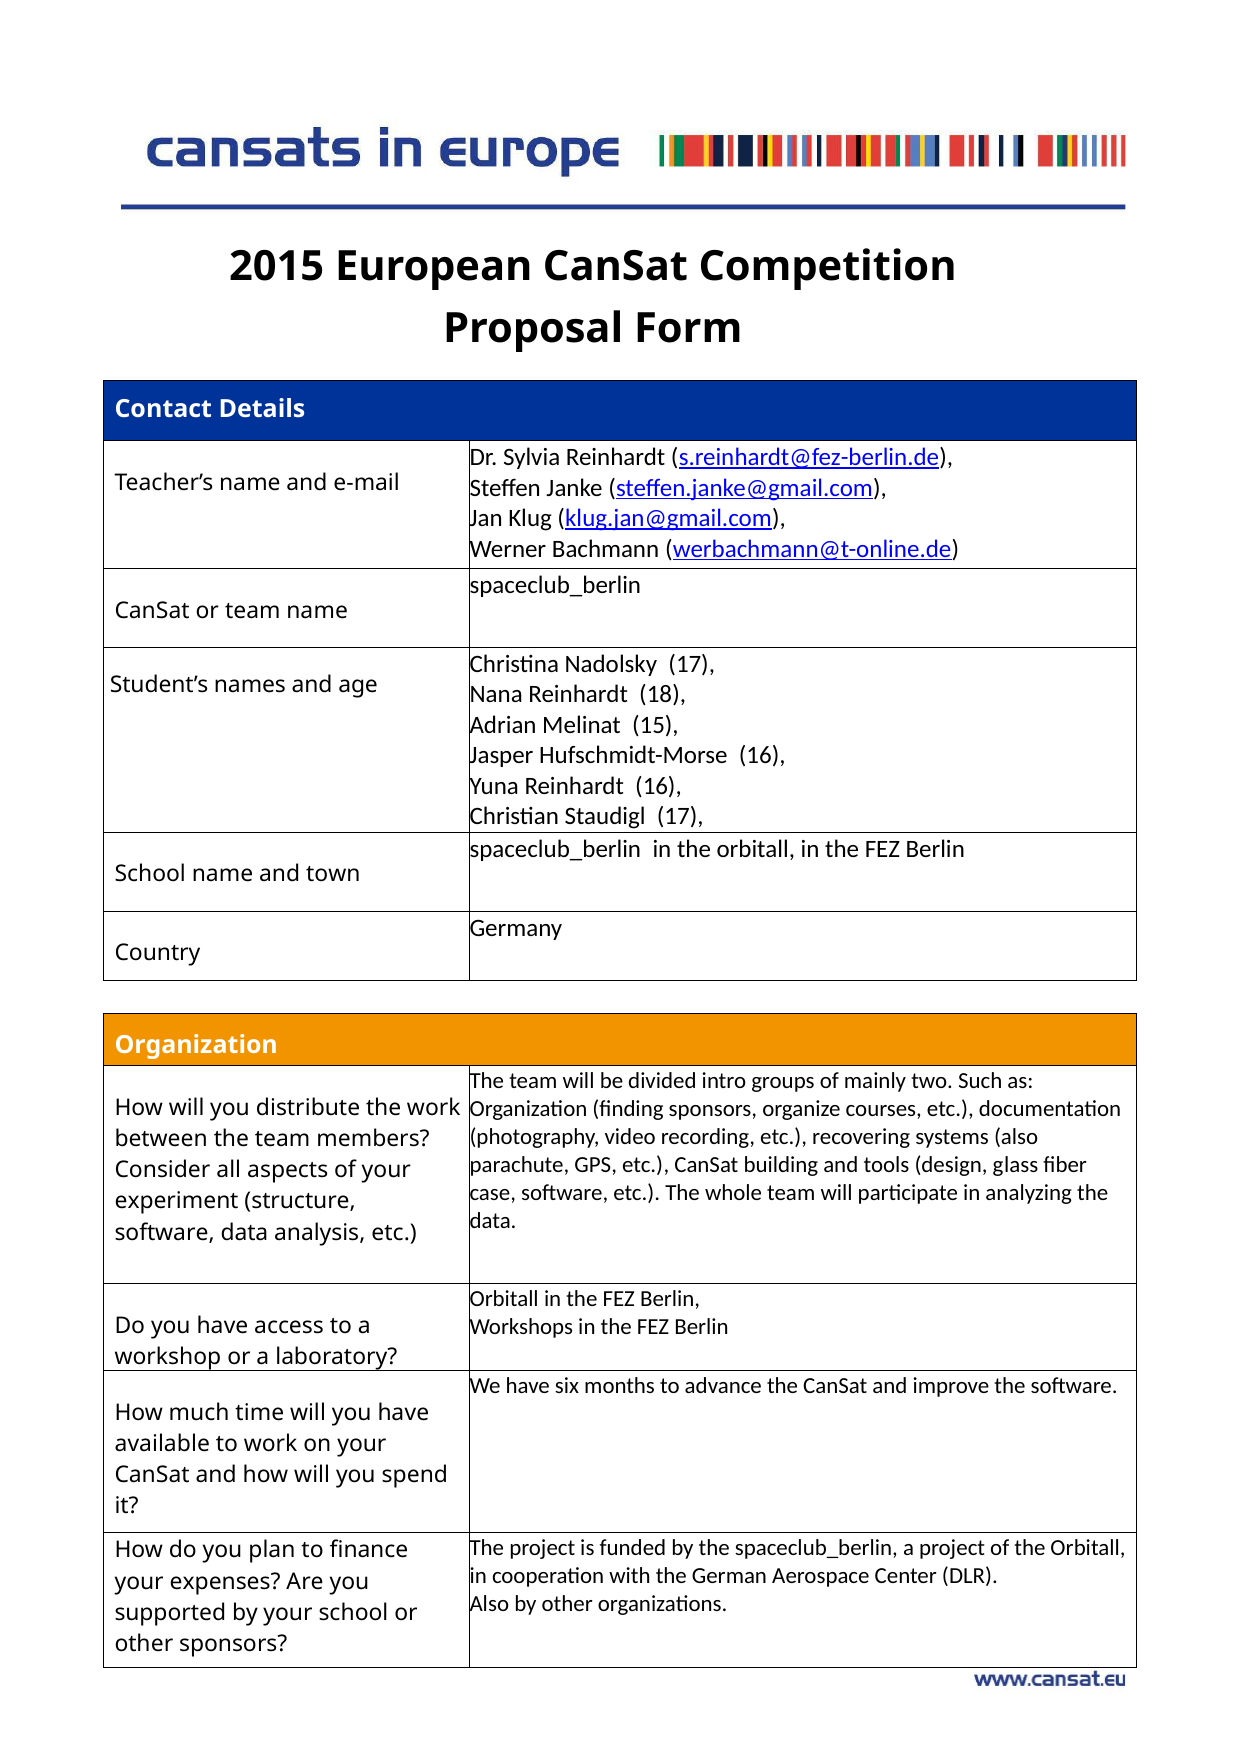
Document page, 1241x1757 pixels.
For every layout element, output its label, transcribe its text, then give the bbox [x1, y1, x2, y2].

table_cell CanSat or team name [104, 569, 469, 647]
table_header Organization [104, 1014, 1136, 1065]
table_cell School name and town [104, 833, 469, 911]
table_header Contact Details [104, 381, 1136, 440]
table_cell Teacher’s name and e-mail [104, 441, 469, 568]
table_cell The team will be divided intro groups of mainly two. Such as: Organization (finding sponsors, organize courses, etc.), documentation (photography, video recording, etc.), recovering systems (also parachute, GPS, etc.), CanSat building and tools (design, glass fiber case, software, etc.). The whole team will participate in analyzing the data. [470, 1066, 1136, 1283]
text 2015 European CanSat Competition [56, 236, 1129, 293]
table_cell Dr. Sylvia Reinhardt (s.reinhardt@fez-berlin.de), Steffen Janke (steffen.janke@gmail.com), Jan Klug (klug.jan@gmail.com), Werner Bachmann (werbachmann@t-online.de) [470, 441, 1136, 568]
text Proposal Form [56, 298, 1129, 354]
table_cell How do you plan to finance your expenses? Are you supported by your school or other sponsors? [104, 1533, 469, 1667]
table_cell Christina Nadolsky (17), Nana Reinhardt (18), Adrian Melinat (15), Jasper Hufschmidt-Morse (16), Yuna Reinhardt (16), Christian Staudigl (17), [470, 648, 1136, 832]
table_cell How much time will you have available to work on your CanSat and how will you spend it? [104, 1371, 469, 1532]
table_cell The project is funded by the spaceclub_berlin, a project of the Orbitall, in cooperation with the German Aerospace Center (DLR). Also by other organizations. [470, 1533, 1136, 1667]
table_cell spaceclub_berlin [470, 569, 1136, 647]
table_cell How will you distribute the work between the team members? Consider all aspects of your experiment (structure, software, data analysis, etc.) [104, 1066, 469, 1283]
table_cell Germany [470, 912, 1136, 980]
table_cell Country [104, 912, 469, 980]
table_cell Student’s names and age [104, 648, 469, 832]
table_cell Orbitall in the FEZ Berlin, Workshops in the FEZ Berlin [470, 1284, 1136, 1370]
table_cell We have six months to advance the CanSat and improve the software. [470, 1371, 1136, 1532]
table_cell spaceclub_berlin in the orbitall, in the FEZ Berlin [470, 833, 1136, 911]
table_cell Do you have access to a workshop or a laboratory? [104, 1284, 469, 1370]
